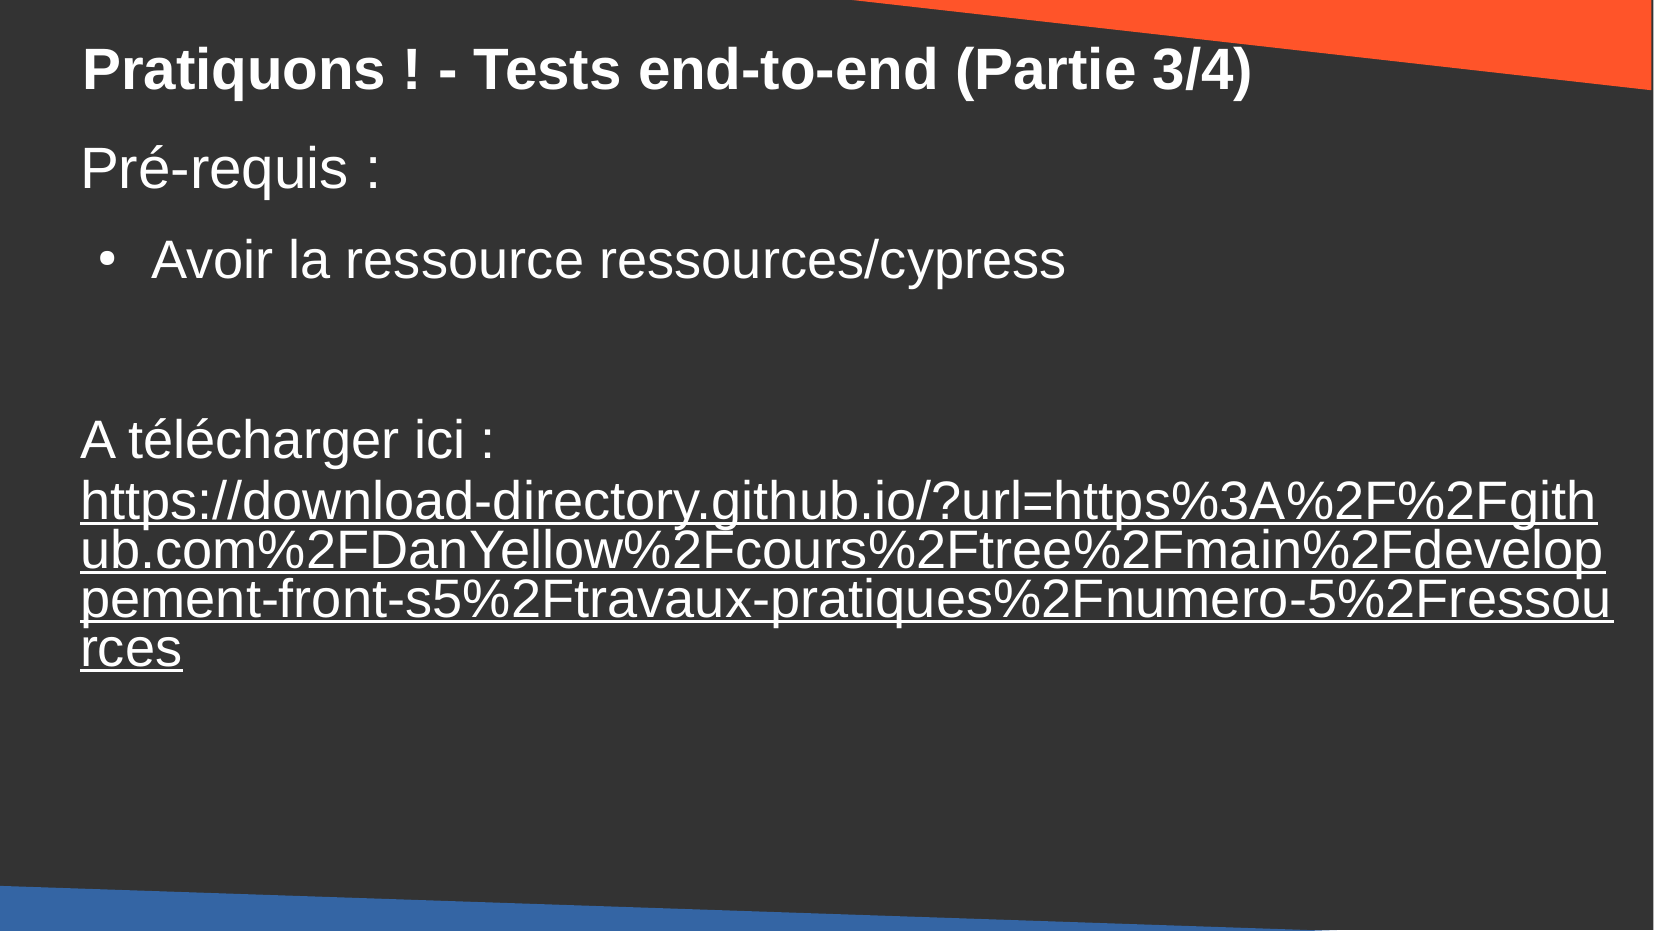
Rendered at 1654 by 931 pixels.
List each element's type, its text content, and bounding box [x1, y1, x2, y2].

text_box [852, 0, 1652, 91]
list Pré-requis : Avoir la ressource ressources/cypress A télécharger ici : https://download-directory.github.io/?url=https%3A%2F%2Fgithub.com%2FDanYellow%2Fcours%2Ftree%2Fmain%2Fdeveloppement-front-s5%2Ftravaux-pratiques%2Fnumero-5%2Fressources [80, 135, 1620, 721]
text_box [0, 885, 1337, 931]
title Pratiquons ! - Tests end-to-end (Partie 3/4) [82, 37, 1571, 114]
